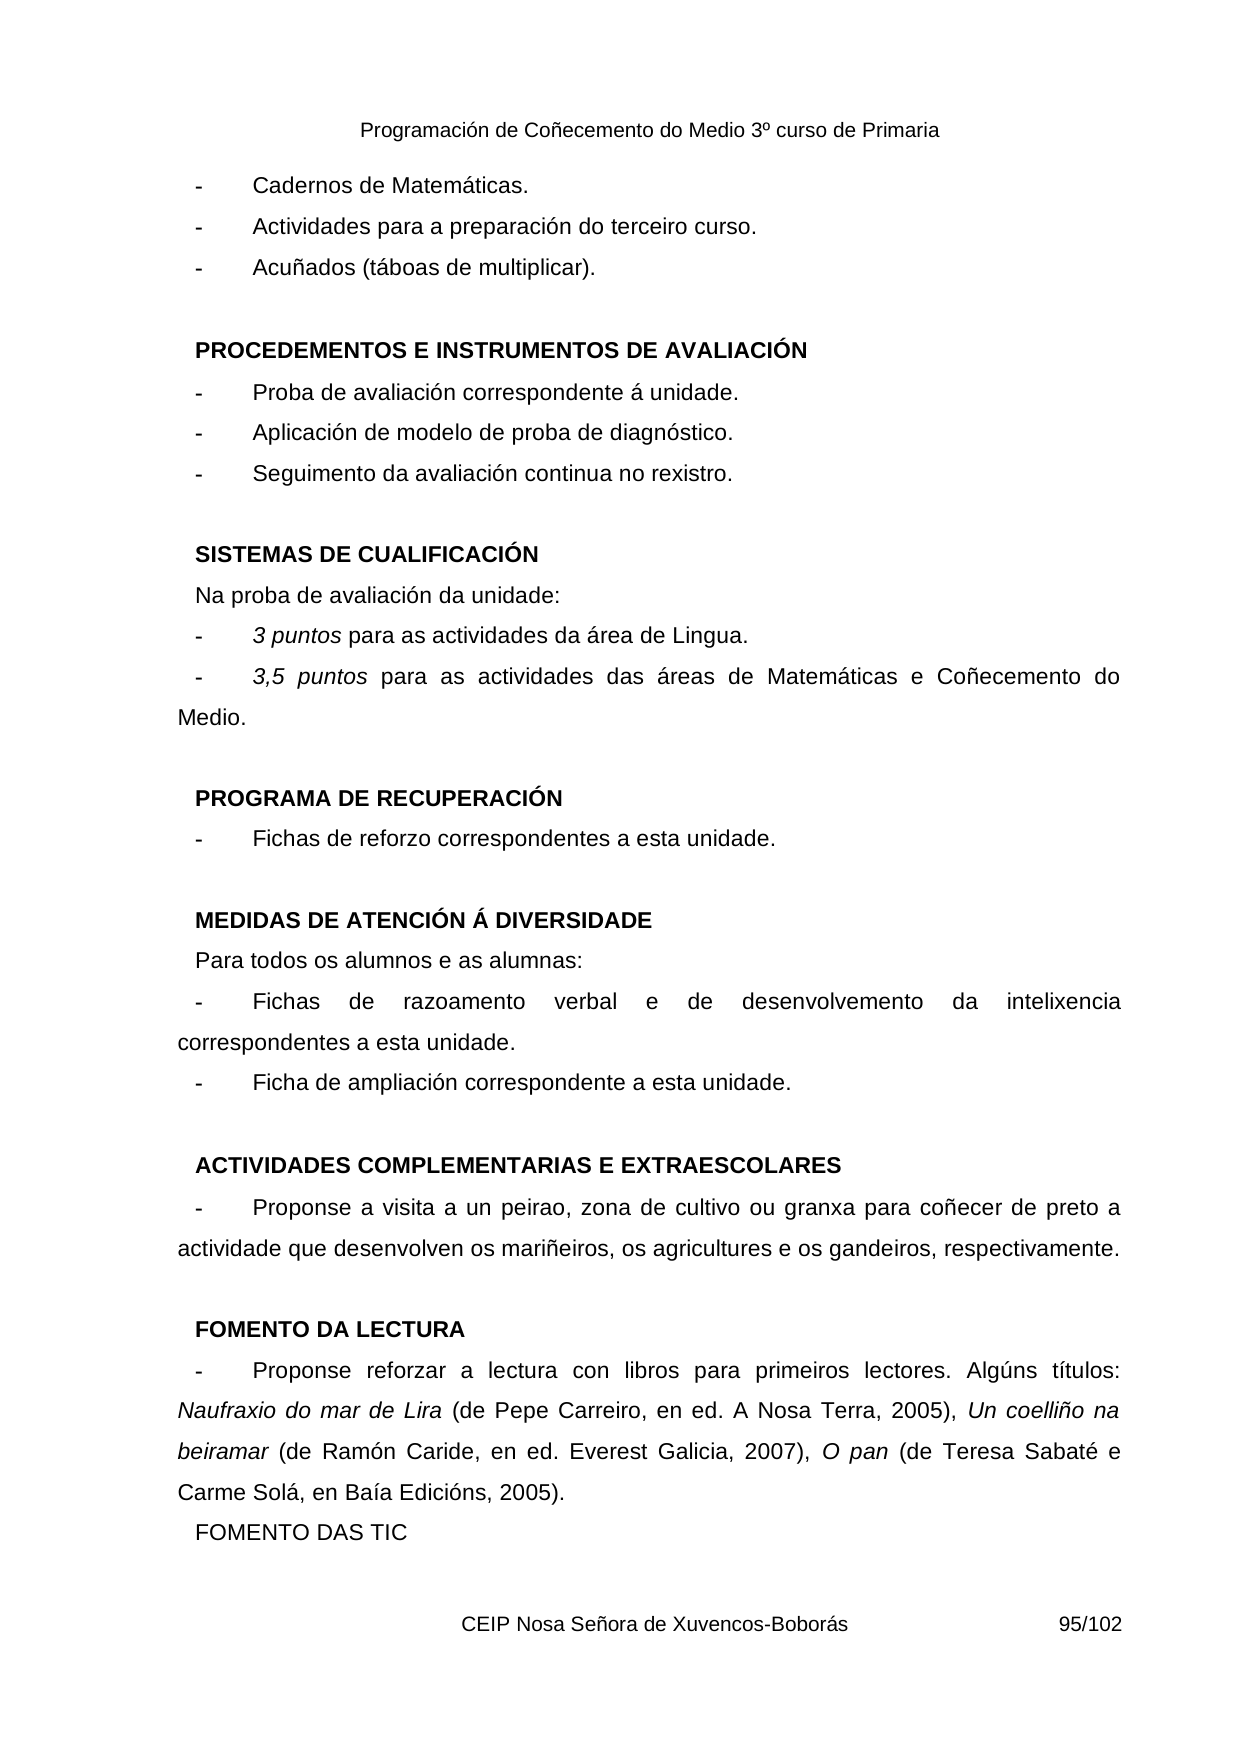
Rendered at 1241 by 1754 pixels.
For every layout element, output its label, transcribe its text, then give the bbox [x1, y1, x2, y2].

list Proponse a visita a un peirao, zona de cultivo ou granxa para coñecer de preto a actividade que desenvolven os mariñeiros, os agricultures e os gandeiros, respectivamente. [177, 1193, 1122, 1261]
list 3 puntos para as actividades da área de Lingua. [177, 622, 1122, 649]
text MEDIDAS DE ATENCIÓN Á DIVERSIDADE [177, 906, 1122, 933]
text Na proba de avaliación da unidade: [177, 581, 1122, 608]
list Acuñados (táboas de multiplicar). [177, 253, 1122, 280]
text ACTIVIDADES COMPLEMENTARIAS E EXTRAESCOLARES [177, 1150, 1122, 1179]
list Ficha de ampliación correspondente a esta unidade. [177, 1068, 1122, 1096]
text PROCEDEMENTOS E INSTRUMENTOS DE AVALIACIÓN [177, 334, 1122, 363]
text FOMENTO DA LECTURA [177, 1315, 1122, 1342]
list Proba de avaliación correspondente á unidade. [177, 378, 1122, 405]
list Aplicación de modelo de proba de diagnóstico. [177, 418, 1122, 446]
list 3,5 puntos para as actividades das áreas de Matemáticas e Coñecemento do Medio. [177, 662, 1122, 730]
list Actividades para a preparación do terceiro curso. [177, 212, 1122, 239]
list Fichas de razoamento verbal e de desenvolvemento da intelixencia correspondentes a esta unidade. [177, 987, 1122, 1055]
list Fichas de reforzo correspondentes a esta unidade. [177, 825, 1122, 852]
text SISTEMAS DE CUALIFICACIÓN [177, 540, 1122, 567]
list Proponse reforzar a lectura con libros para primeiros lectores. Algúns títulos: Naufraxio do mar de Lira (de Pepe Carreiro, en ed. A Nosa Terra, 2005), Un coelliño na beiramar (de Ramón Caride, en ed. Everest Galicia, 2007), O pan (de Teresa Sabaté e Carme Solá, en Baía Edicións, 2005). [177, 1356, 1122, 1505]
text PROGRAMA DE RECUPERACIÓN [177, 784, 1122, 811]
list Cadernos de Matemáticas. [177, 172, 1122, 199]
text FOMENTO DAS TIC [177, 1518, 1122, 1546]
text Para todos os alumnos e as alumnas: [177, 947, 1122, 974]
list Seguimento da avaliación continua no rexistro. [177, 459, 1122, 486]
